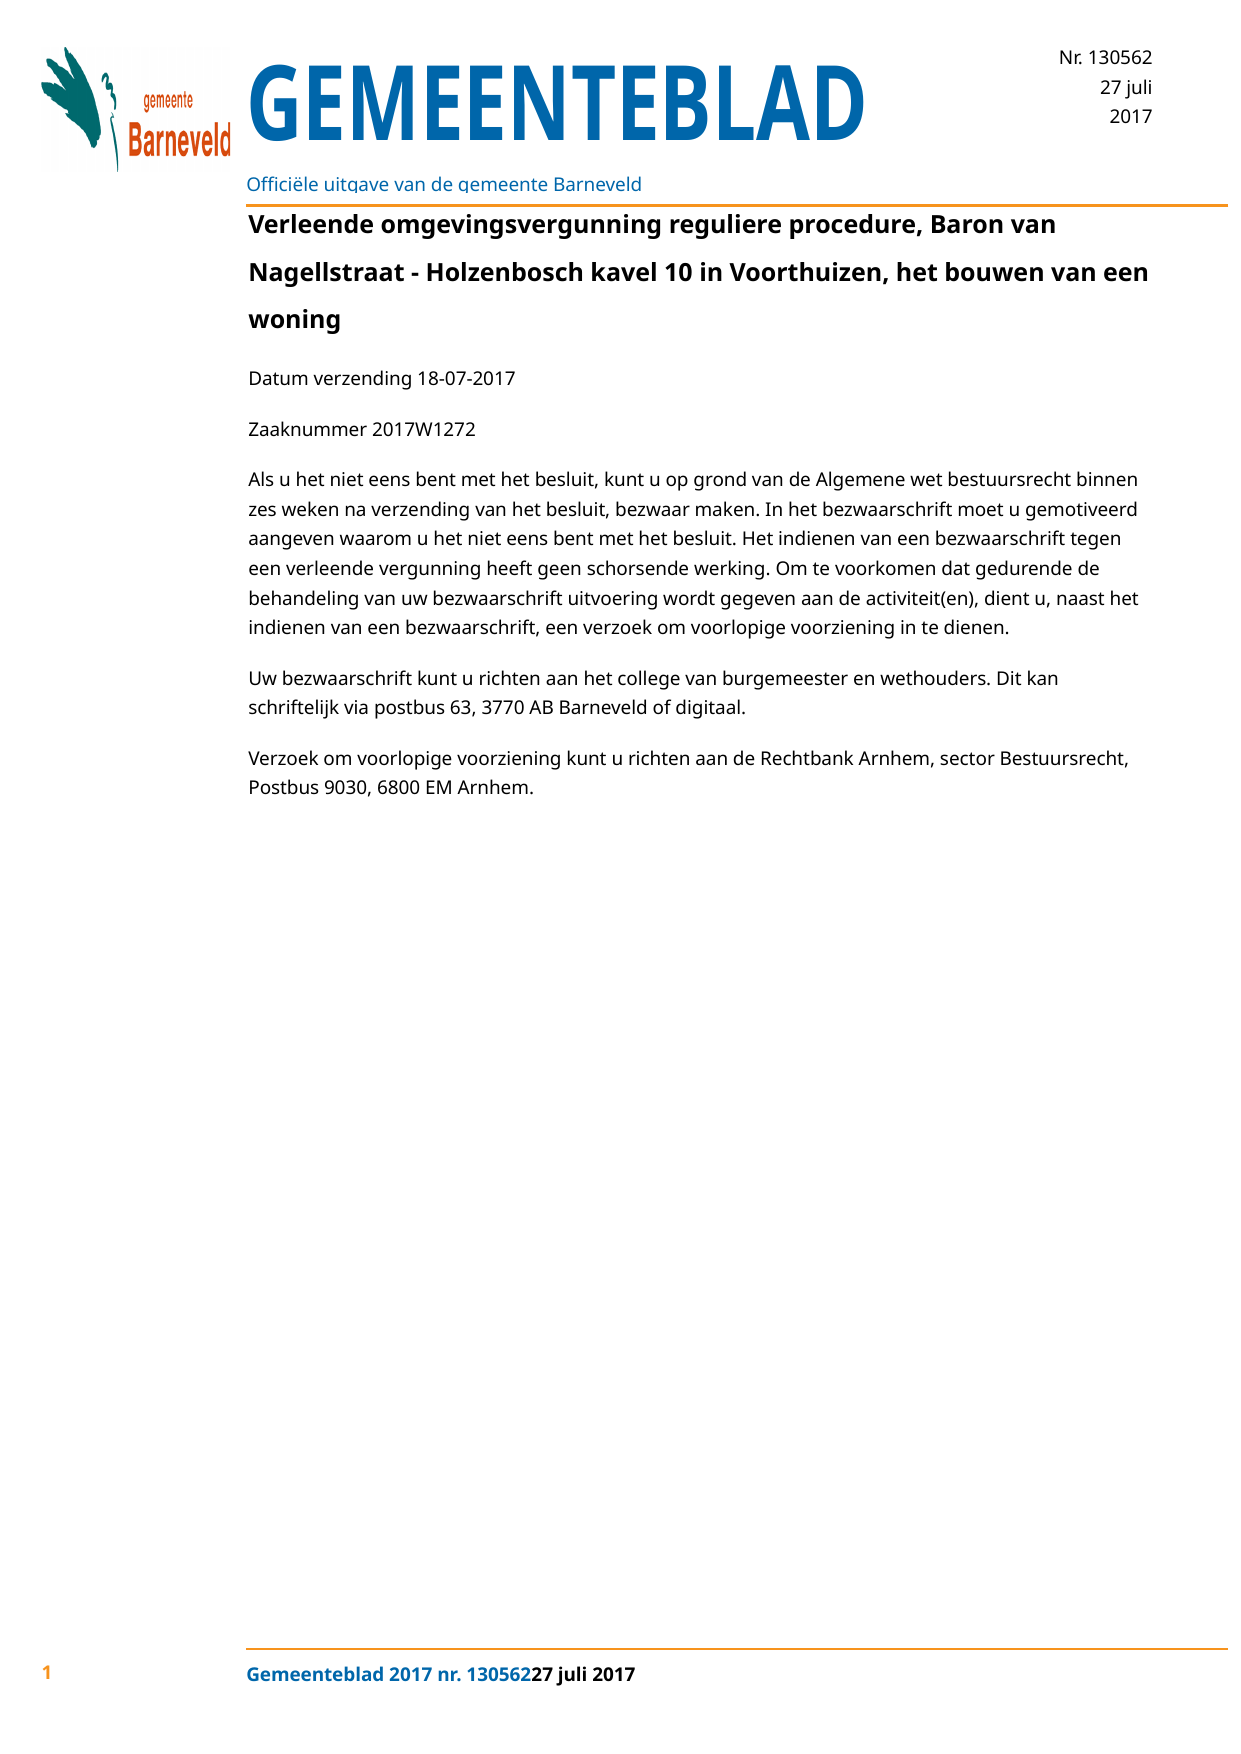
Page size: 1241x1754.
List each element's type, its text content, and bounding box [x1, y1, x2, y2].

text Datum verzending 18-07-2017 [248, 366, 1152, 391]
text Zaaknummer 2017W1272 [248, 416, 1152, 442]
picture [41, 47, 231, 172]
text Als u het niet eens bent met het besluit, kunt u op grond van de Algemene wet bestuursrecht binnen zes weken na verzending van het besluit, bezwaar maken. In het bezwaarschrift moet u gemotiveerd aangeven waarom u het niet eens bent met het besluit. Het indienen van een bezwaarschrift tegen een verleende vergunning heeft geen schorsende werking. Om te voorkomen dat gedurende de behandeling van uw bezwaarschrift uitvoering wordt gegeven aan de activiteit(en), dient u, naast het indienen van een bezwaarschrift, een verzoek om voorlopige voorziening in te dienen. [248, 466, 1152, 640]
text Uw bezwaarschrift kunt u richten aan het college van burgemeester en wethouders. Dit kan schriftelijk via postbus 63, 3770 AB Barneveld of digitaal. [248, 665, 1152, 720]
text Verleende omgevingsvergunning reguliere procedure, Baron van Nagellstraat - Holzenbosch kavel 10 in Voorthuizen, het bouwen van een woning [248, 207, 1152, 336]
text Verzoek om voorlopige voorziening kunt u richten aan de Rechtbank Arnhem, sector Bestuursrecht, Postbus 9030, 6800 EM Arnhem. [248, 745, 1152, 800]
